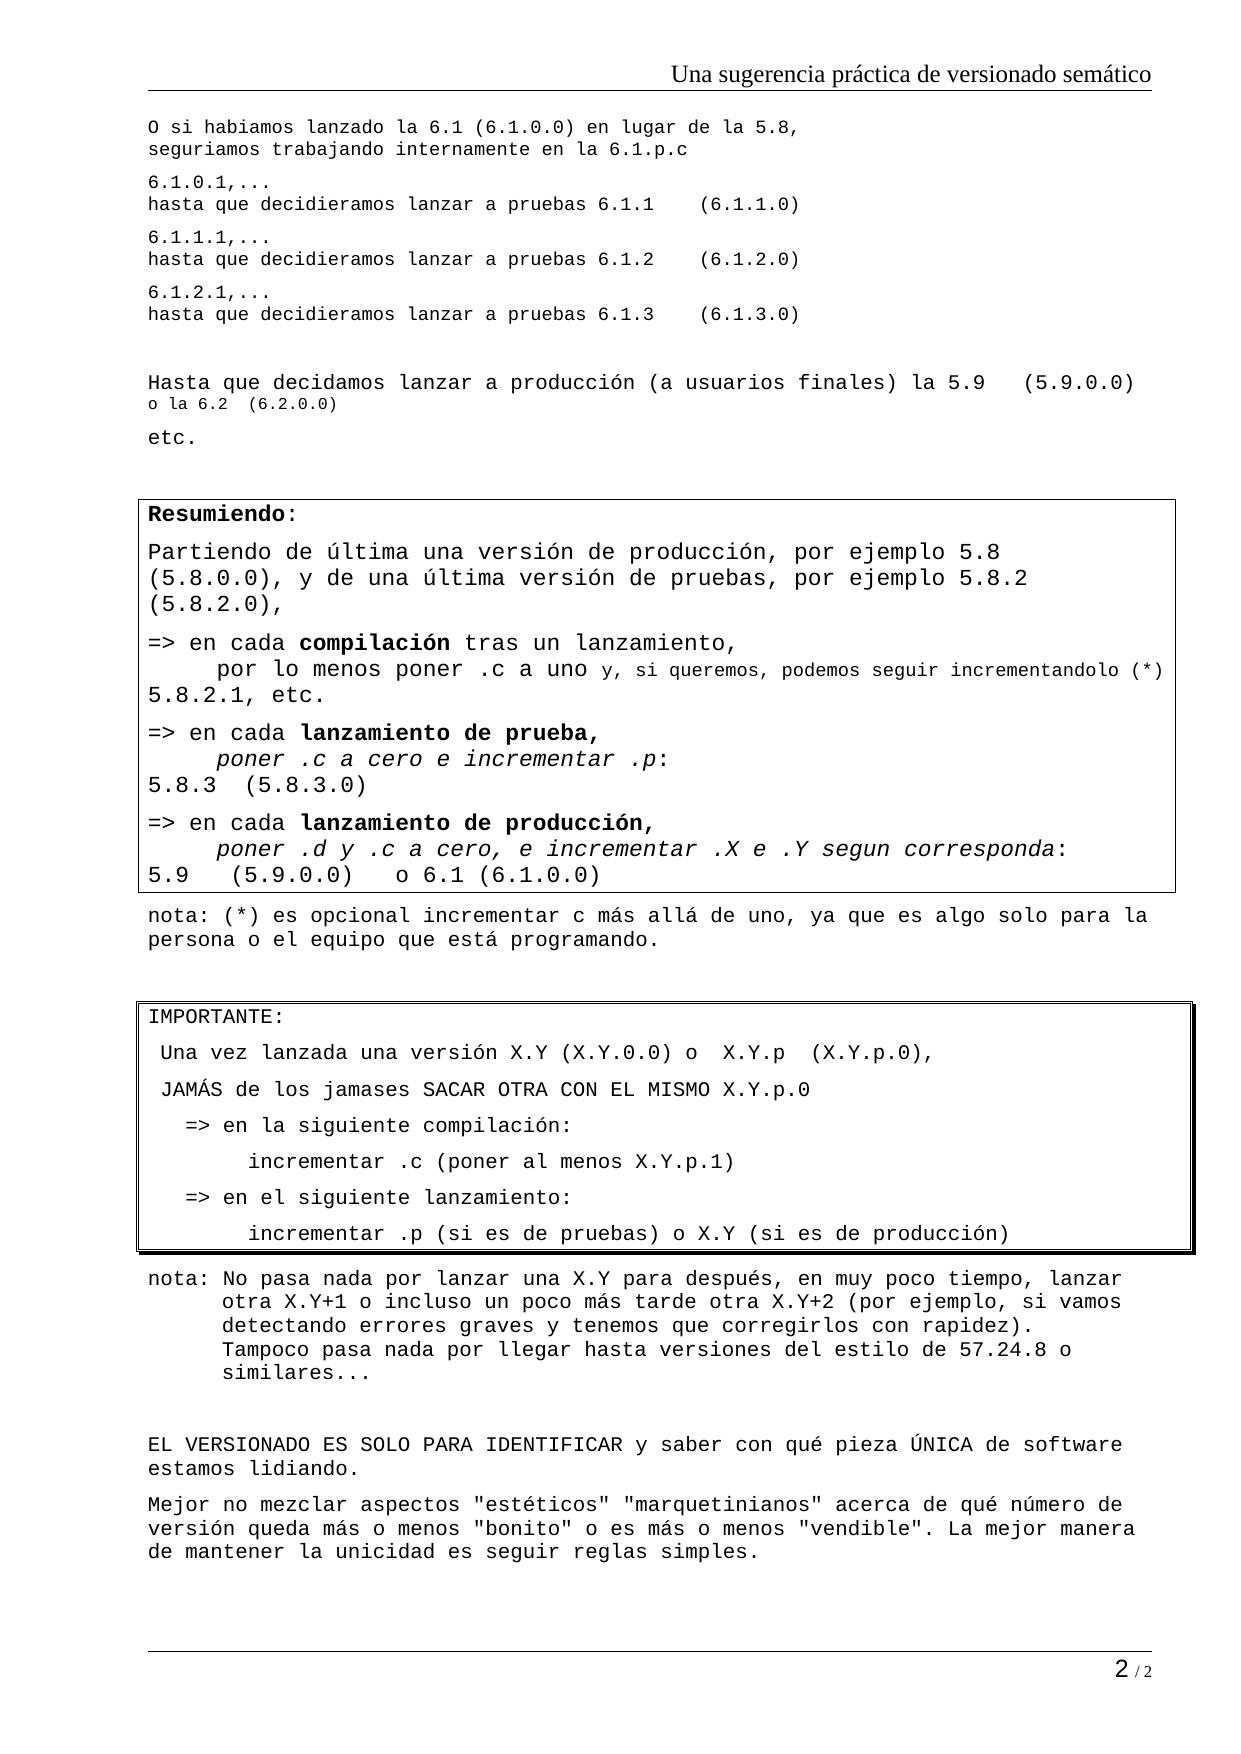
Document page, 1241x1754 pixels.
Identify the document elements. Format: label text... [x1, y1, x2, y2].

text => en cada lanzamiento de prueba, poner .c a cero e incrementar .p: 5.8.3 (5.8.3.0) [139, 718, 1175, 799]
text nota: No pasa nada por lanzar una X.Y para después, en muy poco tiempo, lanzar otra X.Y+1 o incluso un poco más tarde otra X.Y+2 (por ejemplo, si vamos detectando errores graves y tenemos que corregirlos con rapidez). Tampoco pasa nada por llegar hasta versiones del estilo de 57.24.8 o similares... [148, 1268, 1152, 1386]
text => en el siguiente lanzamiento: [139, 1182, 1190, 1211]
text => en cada compilación tras un lanzamiento, por lo menos poner .c a uno y, si queremos, podemos seguir incrementandolo (*) 5.8.2.1, etc. [139, 628, 1175, 709]
text 6.1.1.1,... hasta que decidieramos lanzar a pruebas 6.1.2 (6.1.2.0) [148, 228, 1152, 271]
text Hasta que decidamos lanzar a producción (a usuarios finales) la 5.9 (5.9.0.0) o la 6.2 (6.2.0.0) [148, 372, 1152, 414]
text Partiendo de última una versión de producción, por ejemplo 5.8 (5.8.0.0), y de una última versión de pruebas, por ejemplo 5.8.2 (5.8.2.0), [139, 538, 1175, 618]
text Mejor no mezclar aspectos "estéticos" "marquetinianos" acerca de qué número de versión queda más o menos "bonito" o es más o menos "vendible". La mejor manera de mantener la unicidad es seguir reglas simples. [148, 1494, 1152, 1565]
text 6.1.0.1,... hasta que decidieramos lanzar a pruebas 6.1.1 (6.1.1.0) [148, 173, 1152, 216]
text EL VERSIONADO ES SOLO PARA IDENTIFICAR y saber con qué pieza ÚNICA de software estamos lidiando. [148, 1434, 1152, 1482]
text JAMÁS de los jamases SACAR OTRA CON EL MISMO X.Y.p.0 [139, 1073, 1190, 1102]
text etc. [148, 427, 1152, 451]
text Una vez lanzada una versión X.Y (X.Y.0.0) o X.Y.p (X.Y.p.0), [139, 1037, 1190, 1066]
text => en cada lanzamiento de producción, poner .d y .c a cero, e incrementar .X e .Y segun corresponda: 5.9 (5.9.0.0) o 6.1 (6.1.0.0) [139, 808, 1175, 892]
text => en la siguiente compilación: [139, 1109, 1190, 1138]
text IMPORTANTE: [139, 1004, 1190, 1030]
text O si habiamos lanzado la 6.1 (6.1.0.0) en lugar de la 5.8, seguriamos trabajando internamente en la 6.1.p.c [148, 118, 1152, 161]
text 6.1.2.1,... hasta que decidieramos lanzar a pruebas 6.1.3 (6.1.3.0) [148, 283, 1152, 326]
text nota: (*) es opcional incrementar c más allá de uno, ya que es algo solo para la persona o el equipo que está programando. [148, 905, 1152, 952]
text incrementar .p (si es de pruebas) o X.Y (si es de producción) [139, 1218, 1190, 1249]
text incrementar .c (poner al menos X.Y.p.1) [139, 1146, 1190, 1174]
text Resumiendo: [139, 500, 1175, 528]
